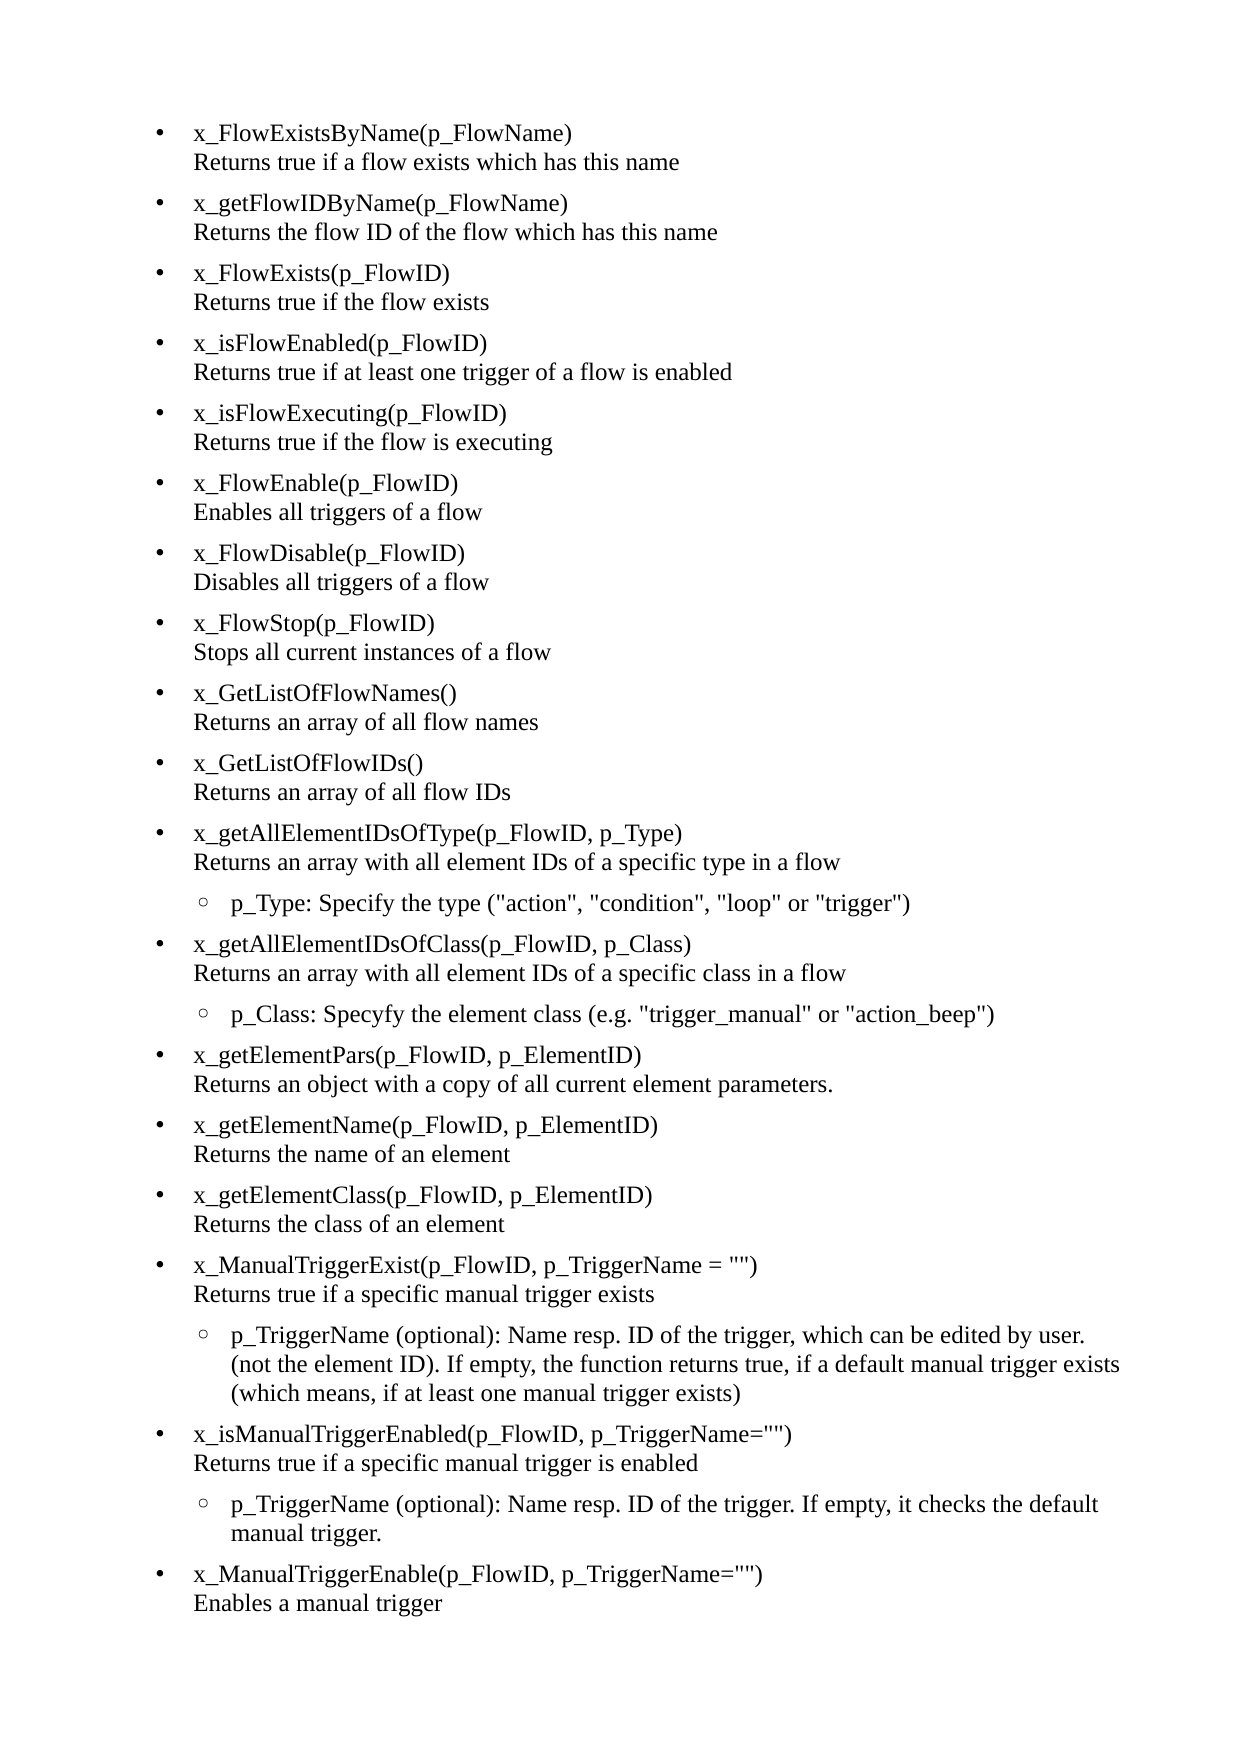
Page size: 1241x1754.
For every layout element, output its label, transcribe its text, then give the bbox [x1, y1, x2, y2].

list x_ManualTriggerExist(p_FlowID, p_TriggerName = "") Returns true if a specific manual trigger exists [156, 1251, 1122, 1308]
list x_GetListOfFlowNames() Returns an array of all flow names [156, 678, 1122, 736]
list x_FlowExistsByName(p_FlowName) Returns true if a flow exists which has this name [156, 118, 1122, 176]
list x_isManualTriggerEnabled(p_FlowID, p_TriggerName="") Returns true if a specific manual trigger is enabled [156, 1419, 1122, 1477]
list x_getAllElementIDsOfClass(p_FlowID, p_Class) Returns an array with all element IDs of a specific class in a flow [156, 929, 1122, 987]
list p_Class: Specyfy the element class (e.g. "trigger_manual" or "action_beep") [193, 999, 1122, 1028]
list x_getElementPars(p_FlowID, p_ElementID) Returns an object with a copy of all current element parameters. [156, 1041, 1122, 1098]
list x_isFlowEnabled(p_FlowID) Returns true if at least one trigger of a flow is enabled [156, 328, 1122, 386]
list x_FlowStop(p_FlowID) Stops all current instances of a flow [156, 608, 1122, 666]
list x_GetListOfFlowIDs() Returns an array of all flow IDs [156, 748, 1122, 806]
list p_TriggerName (optional): Name resp. ID of the trigger. If empty, it checks the default manual trigger. [193, 1489, 1122, 1547]
list x_FlowEnable(p_FlowID) Enables all triggers of a flow [156, 468, 1122, 526]
list x_FlowExists(p_FlowID) Returns true if the flow exists [156, 258, 1122, 316]
list x_FlowDisable(p_FlowID) Disables all triggers of a flow [156, 538, 1122, 596]
list x_getFlowIDByName(p_FlowName) Returns the flow ID of the flow which has this name [156, 188, 1122, 246]
list x_getElementClass(p_FlowID, p_ElementID) Returns the class of an element [156, 1181, 1122, 1238]
list p_TriggerName (optional): Name resp. ID of the trigger, which can be edited by user. (not the element ID). If empty, the function returns true, if a default manual trigger exists (which means, if at least one manual trigger exists) [193, 1321, 1122, 1407]
list x_isFlowExecuting(p_FlowID) Returns true if the flow is executing [156, 398, 1122, 456]
list x_ManualTriggerEnable(p_FlowID, p_TriggerName="") Enables a manual trigger [156, 1559, 1122, 1617]
list x_getAllElementIDsOfType(p_FlowID, p_Type) Returns an array with all element IDs of a specific type in a flow [156, 818, 1122, 876]
list x_getElementName(p_FlowID, p_ElementID) Returns the name of an element [156, 1111, 1122, 1168]
list p_Type: Specify the type ("action", "condition", "loop" or "trigger") [193, 888, 1122, 917]
